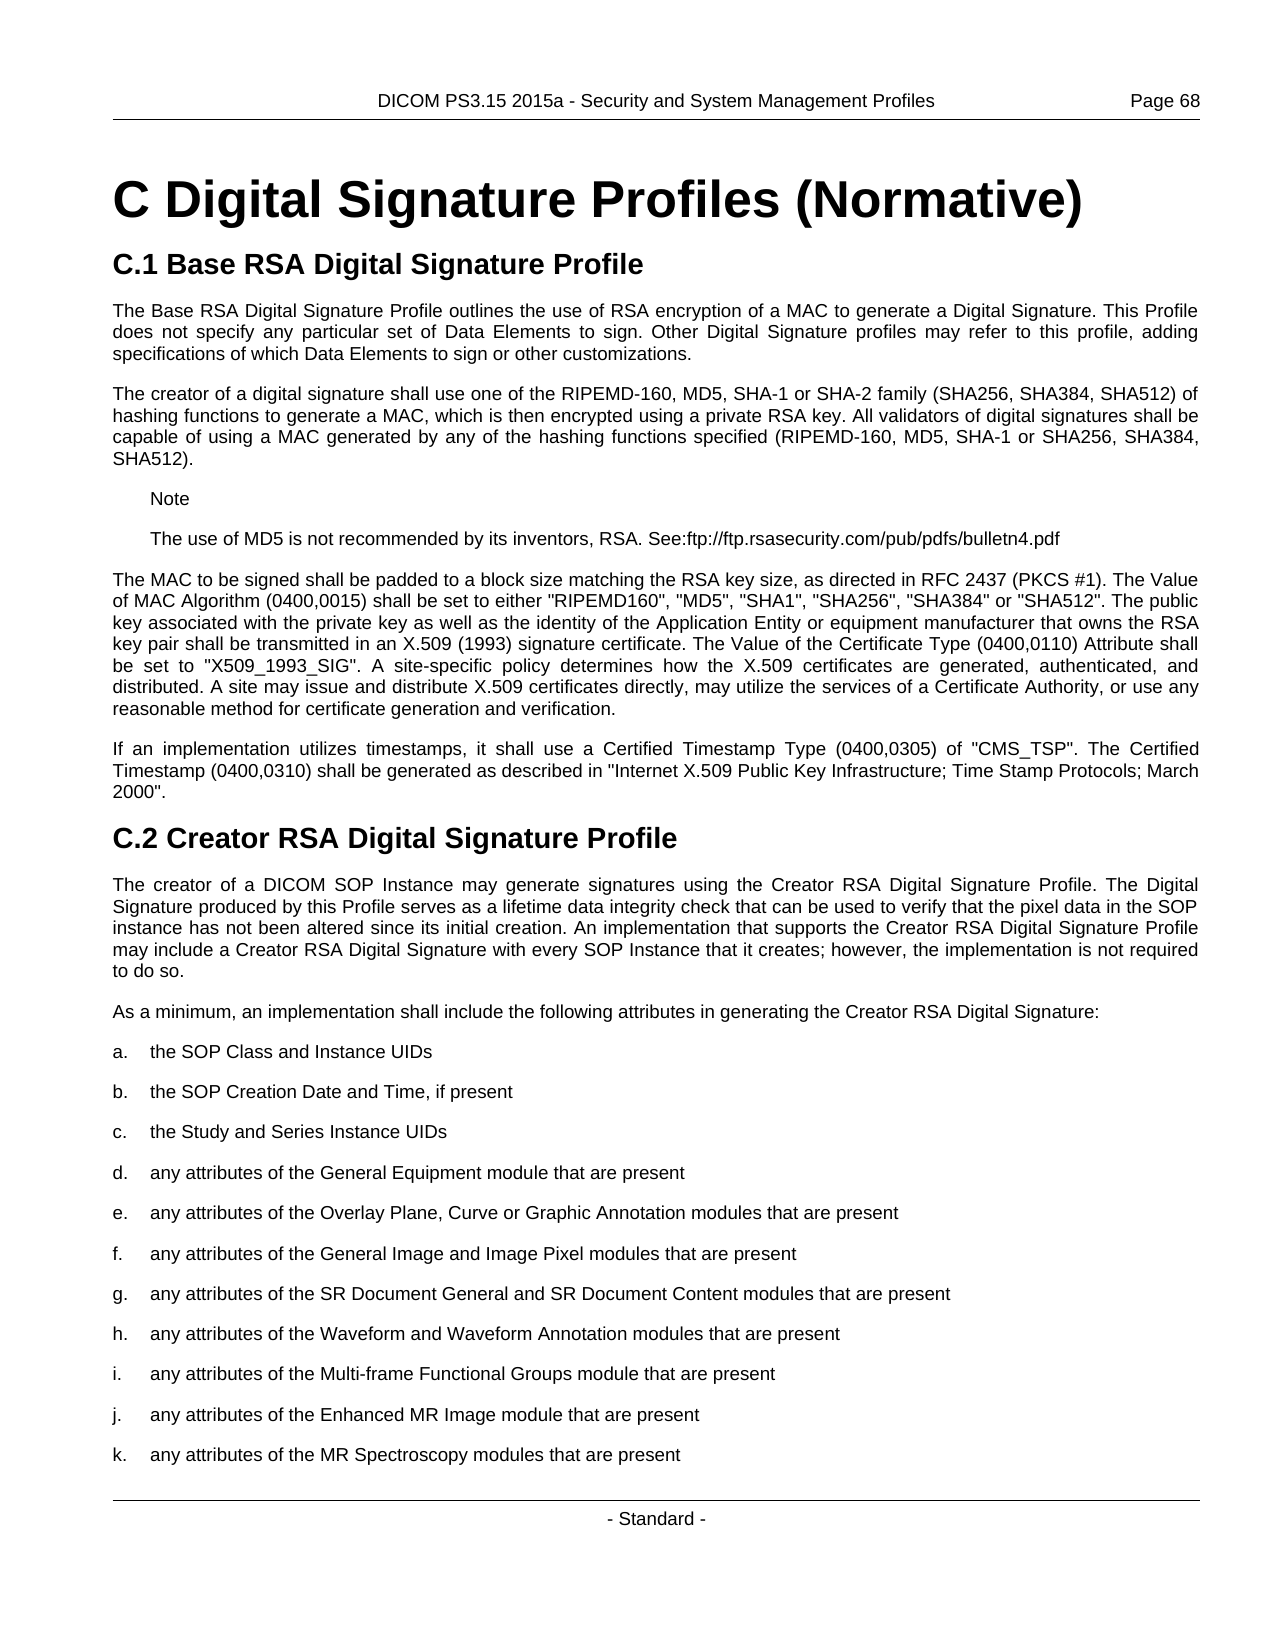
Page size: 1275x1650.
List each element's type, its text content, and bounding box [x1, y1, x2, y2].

text The use of MD5 is not recommended by its inventors, RSA. See:ftp://ftp.rsasecurity.com/pub/pdfs/bulletn4.pdf [150, 528, 1162, 550]
text As a minimum, an implementation shall include the following attributes in generating the Creator RSA Digital Signature: [112, 1000, 1200, 1022]
text The Base RSA Digital Signature Profile outlines the use of RSA encryption of a MAC to generate a Digital Signature. This Profile does not specify any particular set of Data Elements to sign. Other Digital Signature profiles may refer to this profile, adding specifications of which Data Elements to sign or other customizations. [112, 299, 1200, 364]
text C.2 Creator RSA Digital Signature Profile [112, 822, 1200, 855]
list the Study and Series Instance UIDs [112, 1121, 1200, 1143]
list any attributes of the General Image and Image Pixel modules that are present [112, 1242, 1200, 1264]
text If an implementation utilizes timestamps, it shall use a Certified Timestamp Type (0400,0305) of "CMS_TSP". The Certified Timestamp (0400,0310) shall be generated as described in "Internet X.509 Public Key Infrastructure; Time Stamp Protocols; March 2000". [112, 738, 1200, 803]
text The creator of a digital signature shall use one of the RIPEMD-160, MD5, SHA-1 or SHA-2 family (SHA256, SHA384, SHA512) of hashing functions to generate a MAC, which is then encrypted using a private RSA key. All validators of digital signatures shall be capable of using a MAC generated by any of the hashing functions specified (RIPEMD-160, MD5, SHA-1 or SHA256, SHA384, SHA512). [112, 383, 1200, 469]
list any attributes of the Enhanced MR Image module that are present [112, 1403, 1200, 1425]
text The MAC to be signed shall be padded to a block size matching the RSA key size, as directed in RFC 2437 (PKCS #1). The Value of MAC Algorithm (0400,0015) shall be set to either "RIPEMD160", "MD5", "SHA1", "SHA256", "SHA384" or "SHA512". The public key associated with the private key as well as the identity of the Application Entity or equipment manufacturer that owns the RSA key pair shall be transmitted in an X.509 (1993) signature certificate. The Value of the Certificate Type (0400,0110) Attribute shall be set to "X509_1993_SIG". A site-specific policy determines how the X.509 certificates are generated, authenticated, and distributed. A site may issue and distribute X.509 certificates directly, may utilize the services of a Certificate Authority, or use any reasonable method for certificate generation and verification. [112, 568, 1200, 719]
list any attributes of the General Equipment module that are present [112, 1162, 1200, 1183]
list any attributes of the Multi-frame Functional Groups module that are present [112, 1363, 1200, 1385]
text Note [150, 488, 1162, 509]
list the SOP Creation Date and Time, if present [112, 1081, 1200, 1103]
list any attributes of the MR Spectroscopy modules that are present [112, 1444, 1200, 1465]
list any attributes of the SR Document General and SR Document Content modules that are present [112, 1283, 1200, 1304]
text The creator of a DICOM SOP Instance may generate signatures using the Creator RSA Digital Signature Profile. The Digital Signature produced by this Profile serves as a lifetime data integrity check that can be used to verify that the pixel data in the SOP instance has not been altered since its initial creation. An implementation that supports the Creator RSA Digital Signature Profile may include a Creator RSA Digital Signature with every SOP Instance that it creates; however, the implementation is not required to do so. [112, 874, 1200, 982]
list any attributes of the Waveform and Waveform Annotation modules that are present [112, 1323, 1200, 1344]
list the SOP Class and Instance UIDs [112, 1041, 1200, 1062]
list any attributes of the Overlay Plane, Curve or Graphic Annotation modules that are present [112, 1202, 1200, 1223]
text C Digital Signature Profiles (Normative) [112, 169, 1200, 228]
text C.1 Base RSA Digital Signature Profile [112, 247, 1200, 281]
